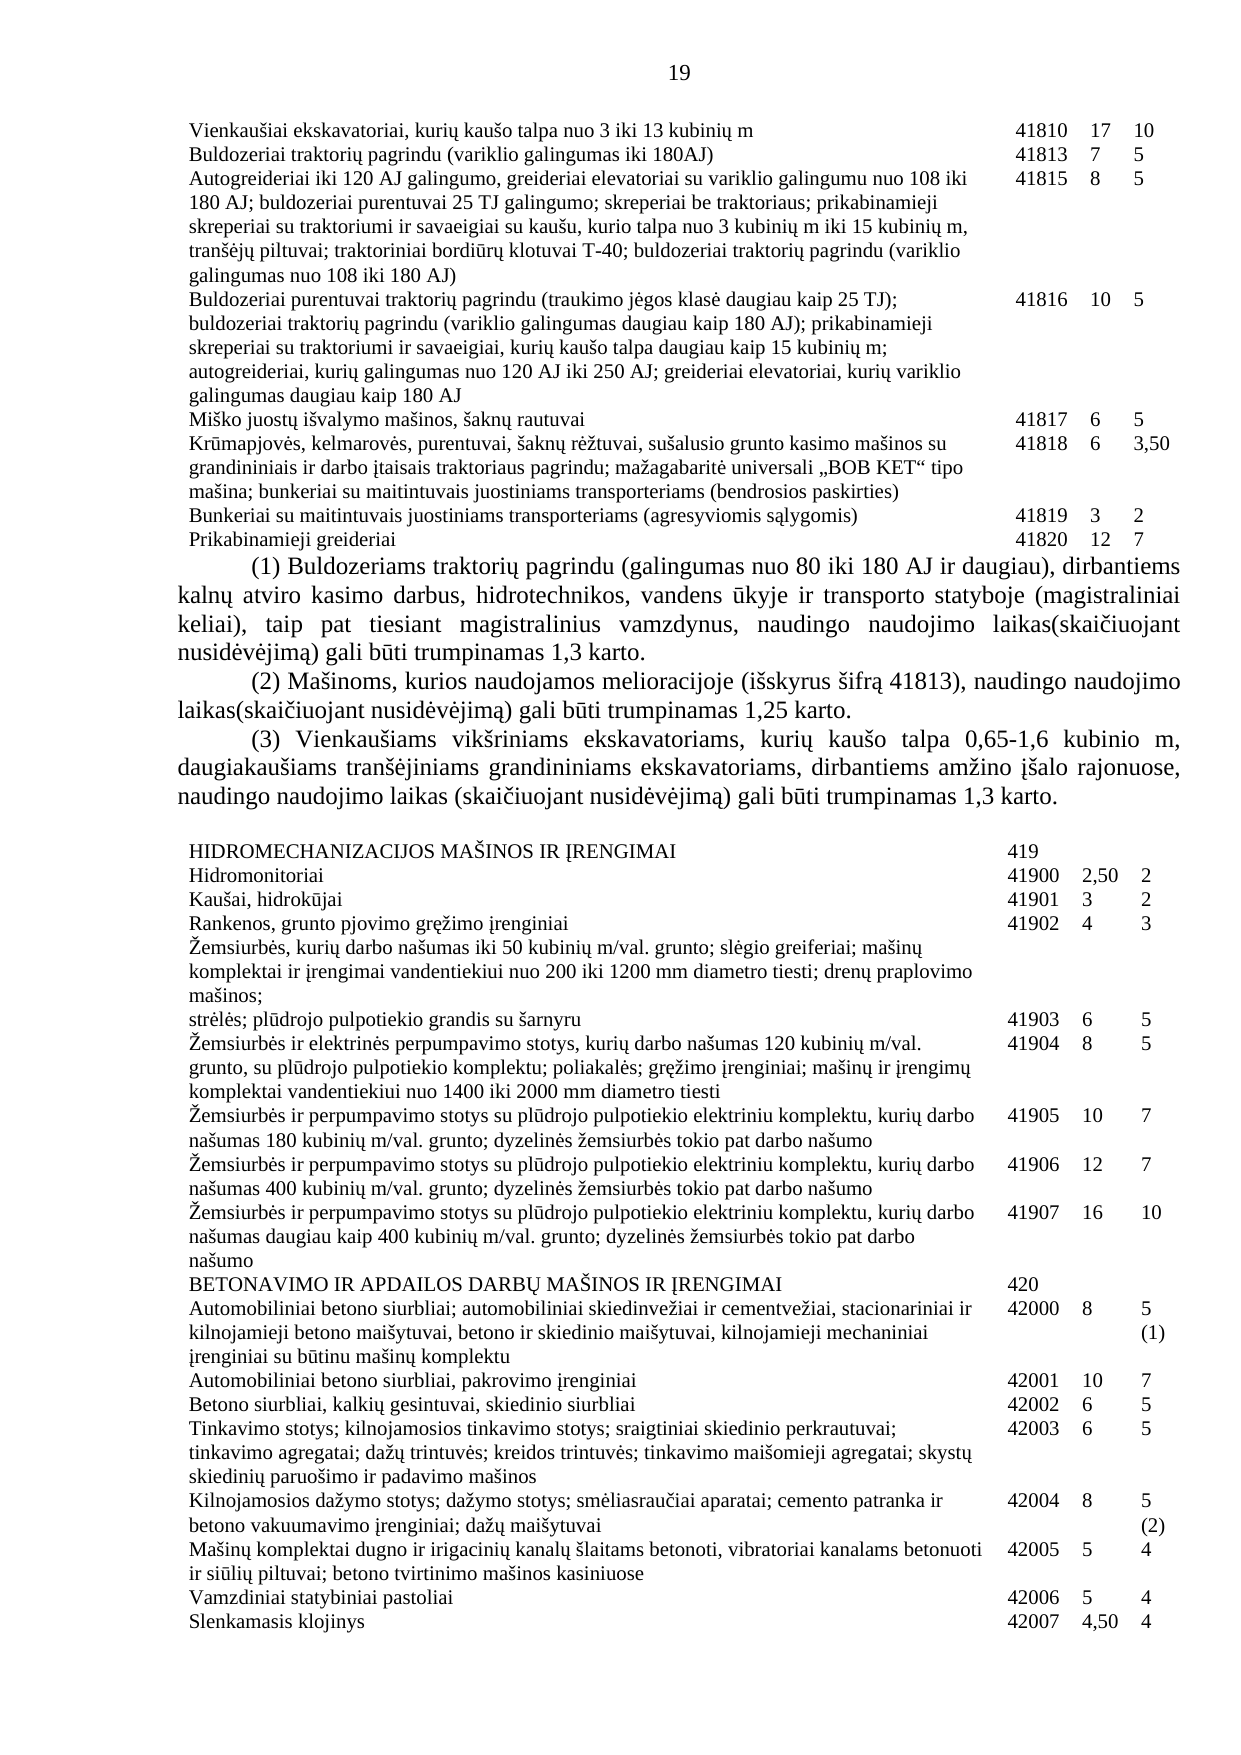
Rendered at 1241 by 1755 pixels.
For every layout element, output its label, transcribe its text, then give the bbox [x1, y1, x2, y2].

table_cell BETONAVIMO IR APDAILOS DARBŲ MAŠINOS IR ĮRENGIMAI [177, 1272, 996, 1296]
table_cell Prikabinamieji greideriai [177, 527, 1004, 551]
table_cell 41819 [1004, 503, 1079, 527]
table_cell Hidromonitoriai [177, 863, 996, 887]
table_header 419 [996, 839, 1071, 863]
table_cell Autogreideriai iki 120 AJ galingumo, greideriai elevatoriai su variklio galingumu nuo 108 iki 180 AJ; buldozeriai purentuvai 25 TJ galingumo; skreperiai be traktoriaus; prikabinamieji skreperiai su traktoriumi ir savaeigiai su kaušu, kurio talpa nuo 3 kubinių m iki 15 kubinių m, tranšėjų piltuvai; traktoriniai bordiūrų klotuvai T-40; buldozeriai traktorių pagrindu (variklio galingumas nuo 108 iki 180 AJ) [177, 166, 1004, 287]
table_cell Žemsiurbės ir perpumpavimo stotys su plūdrojo pulpotiekio elektriniu komplektu, kurių darbo našumas daugiau kaip 400 kubinių m/val. grunto; dyzelinės žemsiurbės tokio pat darbo našumo [177, 1200, 996, 1272]
table_cell 41816 [1004, 287, 1079, 407]
table_cell 3,50 [1122, 431, 1181, 503]
table_cell 42002 [996, 1392, 1071, 1416]
table_cell 10 [1071, 1104, 1129, 1152]
table_cell 17 [1079, 118, 1122, 142]
table_cell 7 [1130, 1152, 1181, 1200]
table_cell 42000 [996, 1296, 1071, 1368]
table_cell strėlės; plūdrojo pulpotiekio grandis su šarnyru [177, 1007, 996, 1031]
table_cell 3 [1071, 887, 1129, 911]
table_cell Kilnojamosios dažymo stotys; dažymo stotys; smėliasraučiai aparatai; cemento patranka ir betono vakuumavimo įrenginiai; dažų maišytuvai [177, 1489, 996, 1537]
table_cell 41815 [1004, 166, 1079, 287]
table_cell 5 [1122, 287, 1181, 407]
table_cell Žemsiurbės, kurių darbo našumas iki 50 kubinių m/val. grunto; slėgio greiferiai; mašinų komplektai ir įrengimai vandentiekiui nuo 200 iki 1200 mm diametro tiesti; drenų praplovimo mašinos; [177, 935, 996, 1007]
text (2) Mašinoms, kurios naudojamos melioracijoje (išskyrus šifrą 41813), naudingo naudojimo laikas(skaičiuojant nusidėvėjimą) gali būti trumpinamas 1,25 karto. [177, 666, 1181, 724]
table_cell 7 [1122, 527, 1181, 551]
table_cell 6 [1071, 1007, 1129, 1031]
table_cell 420 [996, 1272, 1071, 1296]
table_cell 6 [1071, 1392, 1129, 1416]
table_cell Vienkaušiai ekskavatoriai, kurių kaušo talpa nuo 3 iki 13 kubinių m [177, 118, 1004, 142]
table_cell 6 [1079, 431, 1122, 503]
table_cell 8 [1071, 1031, 1129, 1103]
table_cell 10 [1079, 287, 1122, 407]
table_cell 41902 [996, 911, 1071, 935]
table_header [1130, 839, 1181, 863]
table_cell 5 (1) [1130, 1296, 1181, 1368]
table_cell Buldozeriai purentuvai traktorių pagrindu (traukimo jėgos klasė daugiau kaip 25 TJ); buldozeriai traktorių pagrindu (variklio galingumas daugiau kaip 180 AJ); prikabinamieji skreperiai su traktoriumi ir savaeigiai, kurių kaušo talpa daugiau kaip 15 kubinių m; autogreideriai, kurių galingumas nuo 120 AJ iki 250 AJ; greideriai elevatoriai, kurių variklio galingumas daugiau kaip 180 AJ [177, 287, 1004, 407]
table_cell 5 (2) [1130, 1489, 1181, 1537]
table_cell 41907 [996, 1200, 1071, 1272]
table_cell [1071, 1272, 1129, 1296]
table_cell 10 [1071, 1368, 1129, 1392]
table_cell 3 [1079, 503, 1122, 527]
table_cell 5 [1122, 142, 1181, 166]
table_cell 42001 [996, 1368, 1071, 1392]
table_cell Miško juostų išvalymo mašinos, šaknų rautuvai [177, 407, 1004, 431]
table_cell 5 [1071, 1537, 1129, 1585]
table_cell 41813 [1004, 142, 1079, 166]
text (3) Vienkaušiams vikšriniams ekskavatoriams, kurių kaušo talpa 0,65-1,6 kubinio m, daugiakaušiams tranšėjiniams grandininiams ekskavatoriams, dirbantiems amžino įšalo rajonuose, naudingo naudojimo laikas (skaičiuojant nusidėvėjimą) gali būti trumpinamas 1,3 karto. [177, 724, 1181, 810]
table_cell Kaušai, hidrokūjai [177, 887, 996, 911]
table_cell 2 [1122, 503, 1181, 527]
table_cell 6 [1071, 1416, 1129, 1488]
table_cell 4 [1130, 1609, 1181, 1633]
table_cell 42005 [996, 1537, 1071, 1585]
table_header [1071, 839, 1129, 863]
table_cell 6 [1079, 407, 1122, 431]
table_cell 10 [1130, 1200, 1181, 1272]
table_cell 4 [1071, 911, 1129, 935]
table_cell 2 [1130, 863, 1181, 887]
table_cell 41818 [1004, 431, 1079, 503]
table_cell Tinkavimo stotys; kilnojamosios tinkavimo stotys; sraigtiniai skiedinio perkrautuvai; tinkavimo agregatai; dažų trintuvės; kreidos trintuvės; tinkavimo maišomieji agregatai; skystų skiedinių paruošimo ir padavimo mašinos [177, 1416, 996, 1488]
table_cell 41904 [996, 1031, 1071, 1103]
table_cell 2 [1130, 887, 1181, 911]
table_cell 10 [1122, 118, 1181, 142]
table_cell Betono siurbliai, kalkių gesintuvai, skiedinio siurbliai [177, 1392, 996, 1416]
table_cell 42003 [996, 1416, 1071, 1488]
table_cell Žemsiurbės ir perpumpavimo stotys su plūdrojo pulpotiekio elektriniu komplektu, kurių darbo našumas 180 kubinių m/val. grunto; dyzelinės žemsiurbės tokio pat darbo našumo [177, 1104, 996, 1152]
table_cell 42006 [996, 1585, 1071, 1609]
table_cell 12 [1071, 1152, 1129, 1200]
table_cell Žemsiurbės ir elektrinės perpumpavimo stotys, kurių darbo našumas 120 kubinių m/val. grunto, su plūdrojo pulpotiekio komplektu; poliakalės; gręžimo įrenginiai; mašinų ir įrengimų komplektai vandentiekiui nuo 1400 iki 2000 mm diametro tiesti [177, 1031, 996, 1103]
table_cell 8 [1071, 1489, 1129, 1537]
table_cell 5 [1122, 407, 1181, 431]
table_cell 3 [1130, 911, 1181, 935]
table_cell 4 [1130, 1537, 1181, 1585]
table_cell 5 [1122, 166, 1181, 287]
table_cell 16 [1071, 1200, 1129, 1272]
table_cell 4,50 [1071, 1609, 1129, 1633]
table_cell 41905 [996, 1104, 1071, 1152]
table_cell 5 [1130, 1416, 1181, 1488]
table_cell 7 [1130, 1368, 1181, 1392]
table_cell Žemsiurbės ir perpumpavimo stotys su plūdrojo pulpotiekio elektriniu komplektu, kurių darbo našumas 400 kubinių m/val. grunto; dyzelinės žemsiurbės tokio pat darbo našumo [177, 1152, 996, 1200]
table_cell 5 [1071, 1585, 1129, 1609]
table_cell 41820 [1004, 527, 1079, 551]
table_cell 41906 [996, 1152, 1071, 1200]
table_cell 8 [1079, 166, 1122, 287]
table_cell [1071, 935, 1129, 1007]
table_cell Bunkeriai su maitintuvais juostiniams transporteriams (agresyviomis sąlygomis) [177, 503, 1004, 527]
table_cell 2,50 [1071, 863, 1129, 887]
table_cell Rankenos, grunto pjovimo gręžimo įrenginiai [177, 911, 996, 935]
table_cell Buldozeriai traktorių pagrindu (variklio galingumas iki 180AJ) [177, 142, 1004, 166]
table_cell 42004 [996, 1489, 1071, 1537]
table_cell Mašinų komplektai dugno ir irigacinių kanalų šlaitams betonoti, vibratoriai kanalams betonuoti ir siūlių piltuvai; betono tvirtinimo mašinos kasiniuose [177, 1537, 996, 1585]
table_cell 7 [1079, 142, 1122, 166]
table_cell Slenkamasis klojinys [177, 1609, 996, 1633]
table_cell [1130, 1272, 1181, 1296]
table_cell 12 [1079, 527, 1122, 551]
text (1) Buldozeriams traktorių pagrindu (galingumas nuo 80 iki 180 AJ ir daugiau), dirbantiems kalnų atviro kasimo darbus, hidrotechnikos, vandens ūkyje ir transporto statyboje (magistraliniai keliai), taip pat tiesiant magistralinius vamzdynus, naudingo naudojimo laikas(skaičiuojant nusidėvėjimą) gali būti trumpinamas 1,3 karto. [177, 551, 1181, 666]
table_cell 4 [1130, 1585, 1181, 1609]
table_cell 41817 [1004, 407, 1079, 431]
table_cell 42007 [996, 1609, 1071, 1633]
table_cell Automobiliniai betono siurbliai; automobiliniai skiedinvežiai ir cementvežiai, stacionariniai ir kilnojamieji betono maišytuvai, betono ir skiedinio maišytuvai, kilnojamieji mechaniniai įrenginiai su būtinu mašinų komplektu [177, 1296, 996, 1368]
table_cell 41900 [996, 863, 1071, 887]
table_cell 5 [1130, 1007, 1181, 1031]
table_header HIDROMECHANIZACIJOS MAŠINOS IR ĮRENGIMAI [177, 839, 996, 863]
table_cell Krūmapjovės, kelmarovės, purentuvai, šaknų rėžtuvai, sušalusio grunto kasimo mašinos su grandininiais ir darbo įtaisais traktoriaus pagrindu; mažagabaritė universali „BOB KET“ tipo mašina; bunkeriai su maitintuvais juostiniams transporteriams (bendrosios paskirties) [177, 431, 1004, 503]
table_cell Vamzdiniai statybiniai pastoliai [177, 1585, 996, 1609]
table_cell 41903 [996, 1007, 1071, 1031]
table_cell Automobiliniai betono siurbliai, pakrovimo įrenginiai [177, 1368, 996, 1392]
table_cell 5 [1130, 1031, 1181, 1103]
table_cell 7 [1130, 1104, 1181, 1152]
table_cell 41810 [1004, 118, 1079, 142]
table_cell [996, 935, 1071, 1007]
table_cell 5 [1130, 1392, 1181, 1416]
table_cell [1130, 935, 1181, 1007]
table_cell 8 [1071, 1296, 1129, 1368]
table_cell 41901 [996, 887, 1071, 911]
